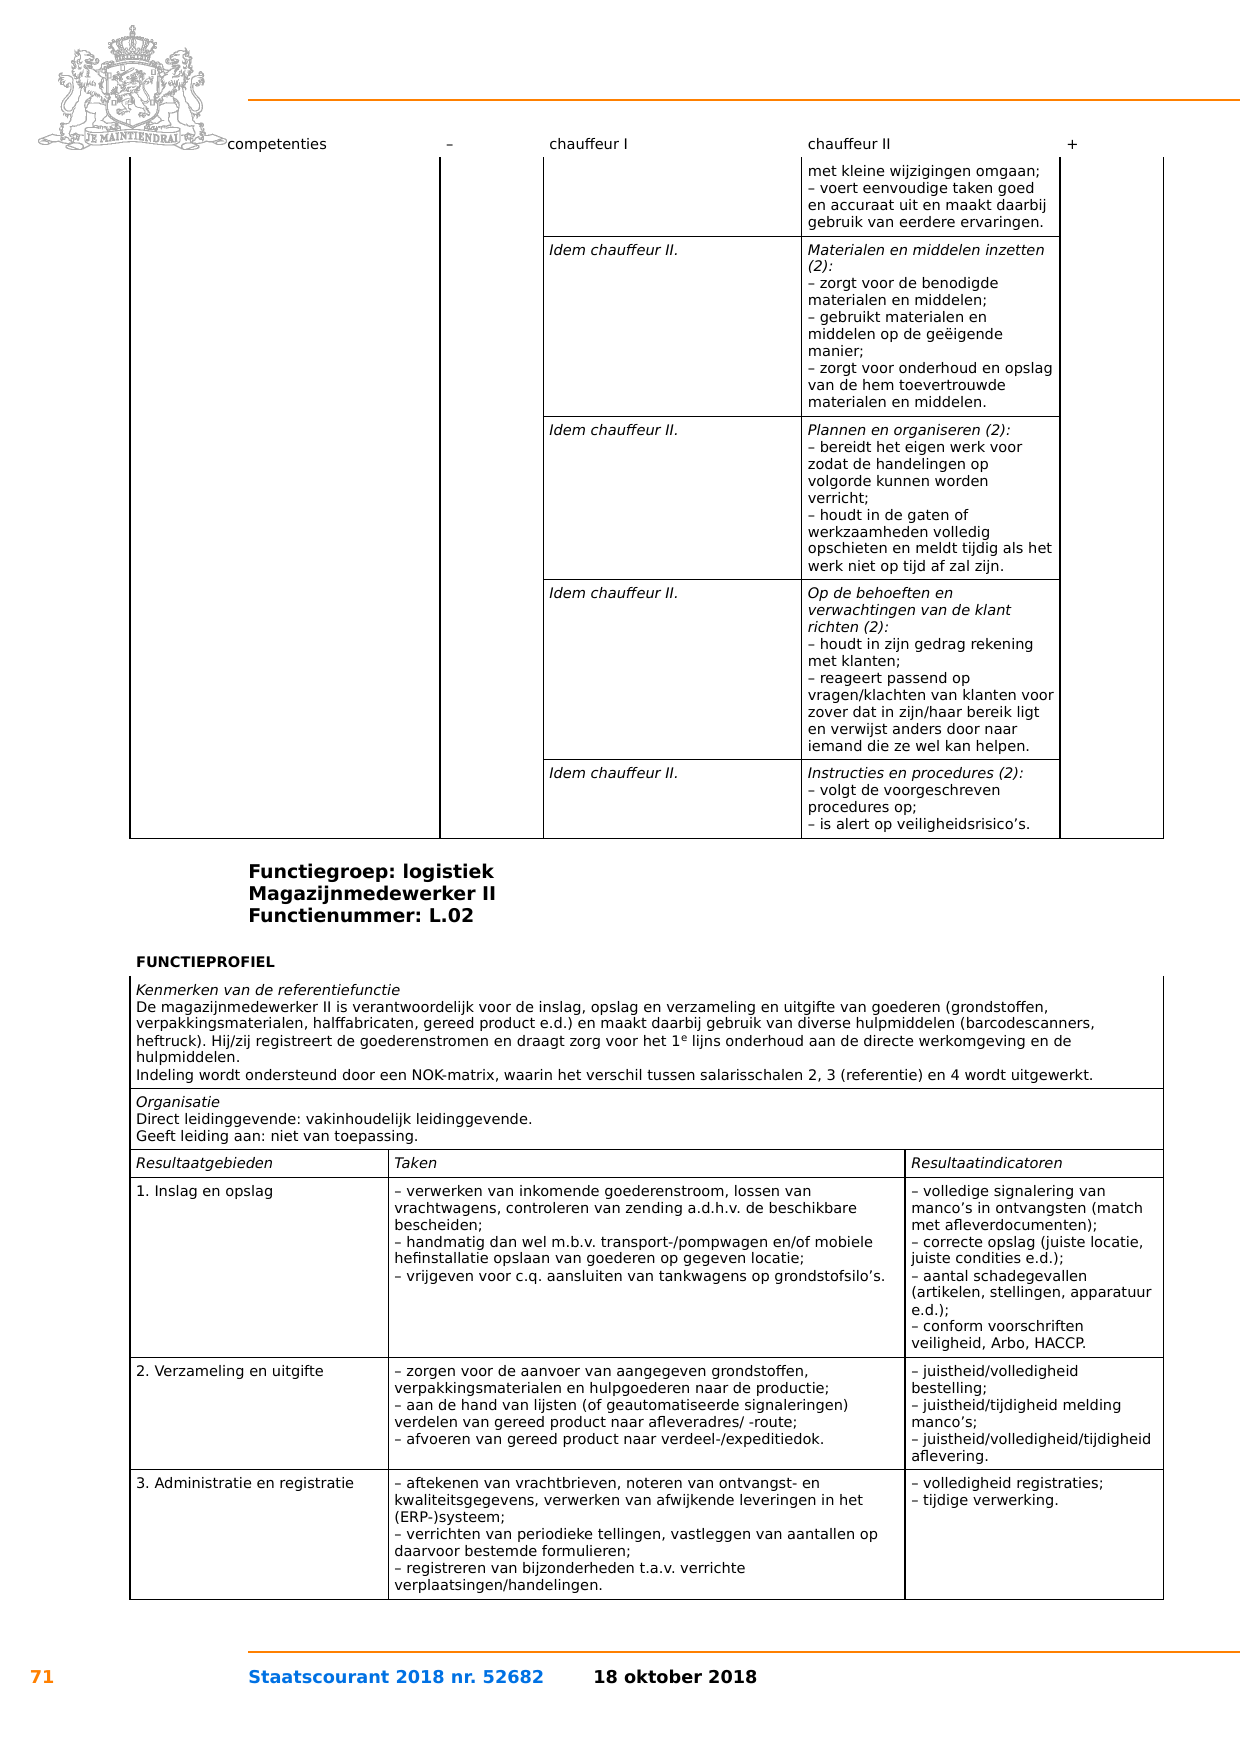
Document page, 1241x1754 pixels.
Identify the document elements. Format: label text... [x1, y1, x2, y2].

table_cell met kleine wijzigingen omgaan; – voert eenvoudige taken goed en accuraat uit en maakt daarbij gebruik van eerdere ervaringen. [802, 158, 1059, 236]
table_header chauffeur II [802, 131, 1059, 157]
table_cell 2. Verzameling en uitgifte [131, 1358, 388, 1469]
table_cell Resultaatindicatoren [906, 1150, 1163, 1177]
text Functienummer: L.02 [248, 904, 1163, 926]
table_cell 1. Inslag en opslag [131, 1178, 388, 1357]
table_cell Kenmerken van de referentiefunctie De magazijnmedewerker II is verantwoordelijk voor de inslag, opslag en verzameling en uitgifte van goederen (grondstoffen, verpakkingsmaterialen, halffabricaten, gereed product e.d.) en maakt daarbij gebruik van diverse hulpmiddelen (barcodescanners, heftruck). Hij/zij registreert de goederenstromen en draagt zorg voor het 1e lijns onderhoud aan de directe werkomgeving en de hulpmiddelen. Indeling wordt ondersteund door een NOK-matrix, waarin het verschil tussen salarisschalen 2, 3 (referentie) en 4 wordt uitgewerkt. [131, 977, 1163, 1088]
table_header + [1061, 131, 1163, 157]
table_header – [441, 131, 543, 157]
table_cell – juistheid/volledigheid bestelling; – juistheid/tijdigheid melding manco’s; – juistheid/volledigheid/tijdigheid aflevering. [906, 1358, 1163, 1469]
table_cell [441, 158, 543, 838]
table_header competenties [131, 131, 439, 157]
table_cell – aftekenen van vrachtbrieven, noteren van ontvangst- en kwaliteitsgegevens, verwerken van afwijkende leveringen in het (ERP-)systeem; – verrichten van periodieke tellingen, vastleggen van aantallen op daarvoor bestemde formulieren; – registreren van bijzonderheden t.a.v. verrichte verplaatsingen/handelingen. [389, 1470, 904, 1598]
table_cell Resultaatgebieden [131, 1150, 388, 1177]
table_cell Instructies en procedures (2): – volgt de voorgeschreven procedures op; – is alert op veiligheidsrisico’s. [802, 760, 1059, 838]
table_cell [1061, 158, 1163, 838]
table_cell [544, 158, 801, 236]
text Functiegroep: logistiek [248, 861, 1163, 882]
table_cell [131, 158, 439, 838]
table_cell Materialen en middelen inzetten (2): – zorgt voor de benodigde materialen en middelen; – gebruikt materialen en middelen op de geëigende manier; – zorgt voor onderhoud en opslag van de hem toevertrouwde materialen en middelen. [802, 237, 1059, 416]
table_cell Idem chauffeur II. [544, 580, 801, 759]
table_cell Organisatie Direct leidinggevende: vakinhoudelijk leidinggevende. Geeft leiding aan: niet van toepassing. [131, 1089, 1163, 1149]
table_cell – volledige signalering van manco’s in ontvangsten (match met afleverdocumenten); – correcte opslag (juiste locatie, juiste condities e.d.); – aantal schadegevallen (artikelen, stellingen, apparatuur e.d.); – conform voorschriften veiligheid, Arbo, HACCP. [906, 1178, 1163, 1357]
table_cell Idem chauffeur II. [544, 417, 801, 579]
table_cell – verwerken van inkomende goederenstroom, lossen van vrachtwagens, controleren van zending a.d.h.v. de beschikbare bescheiden; – handmatig dan wel m.b.v. transport-/pompwagen en/of mobiele hefinstallatie opslaan van goederen op gegeven locatie; – vrijgeven voor c.q. aansluiten van tankwagens op grondstofsilo’s. [389, 1178, 904, 1357]
table_cell 3. Administratie en registratie [131, 1470, 388, 1598]
picture [38, 25, 227, 150]
table_cell Op de behoeften en verwachtingen van de klant richten (2): – houdt in zijn gedrag rekening met klanten; – reageert passend op vragen/klachten van klanten voor zover dat in zijn/haar bereik ligt en verwijst anders door naar iemand die ze wel kan helpen. [802, 580, 1059, 759]
table_header FUNCTIEPROFIEL [131, 949, 1163, 976]
table_cell – volledigheid registraties; – tijdige verwerking. [906, 1470, 1163, 1598]
table_cell Idem chauffeur II. [544, 237, 801, 416]
table_header chauffeur I [544, 131, 801, 157]
table_cell Idem chauffeur II. [544, 760, 801, 838]
table_cell Plannen en organiseren (2): – bereidt het eigen werk voor zodat de handelingen op volgorde kunnen worden verricht; – houdt in de gaten of werkzaamheden volledig opschieten en meldt tijdig als het werk niet op tijd af zal zijn. [802, 417, 1059, 579]
text Magazijnmedewerker II [248, 882, 1163, 904]
table_cell – zorgen voor de aanvoer van aangegeven grondstoffen, verpakkingsmaterialen en hulpgoederen naar de productie; – aan de hand van lijsten (of geautomatiseerde signaleringen) verdelen van gereed product naar afleveradres/ -route; – afvoeren van gereed product naar verdeel-/expeditiedok. [389, 1358, 904, 1469]
table_cell Taken [389, 1150, 904, 1177]
